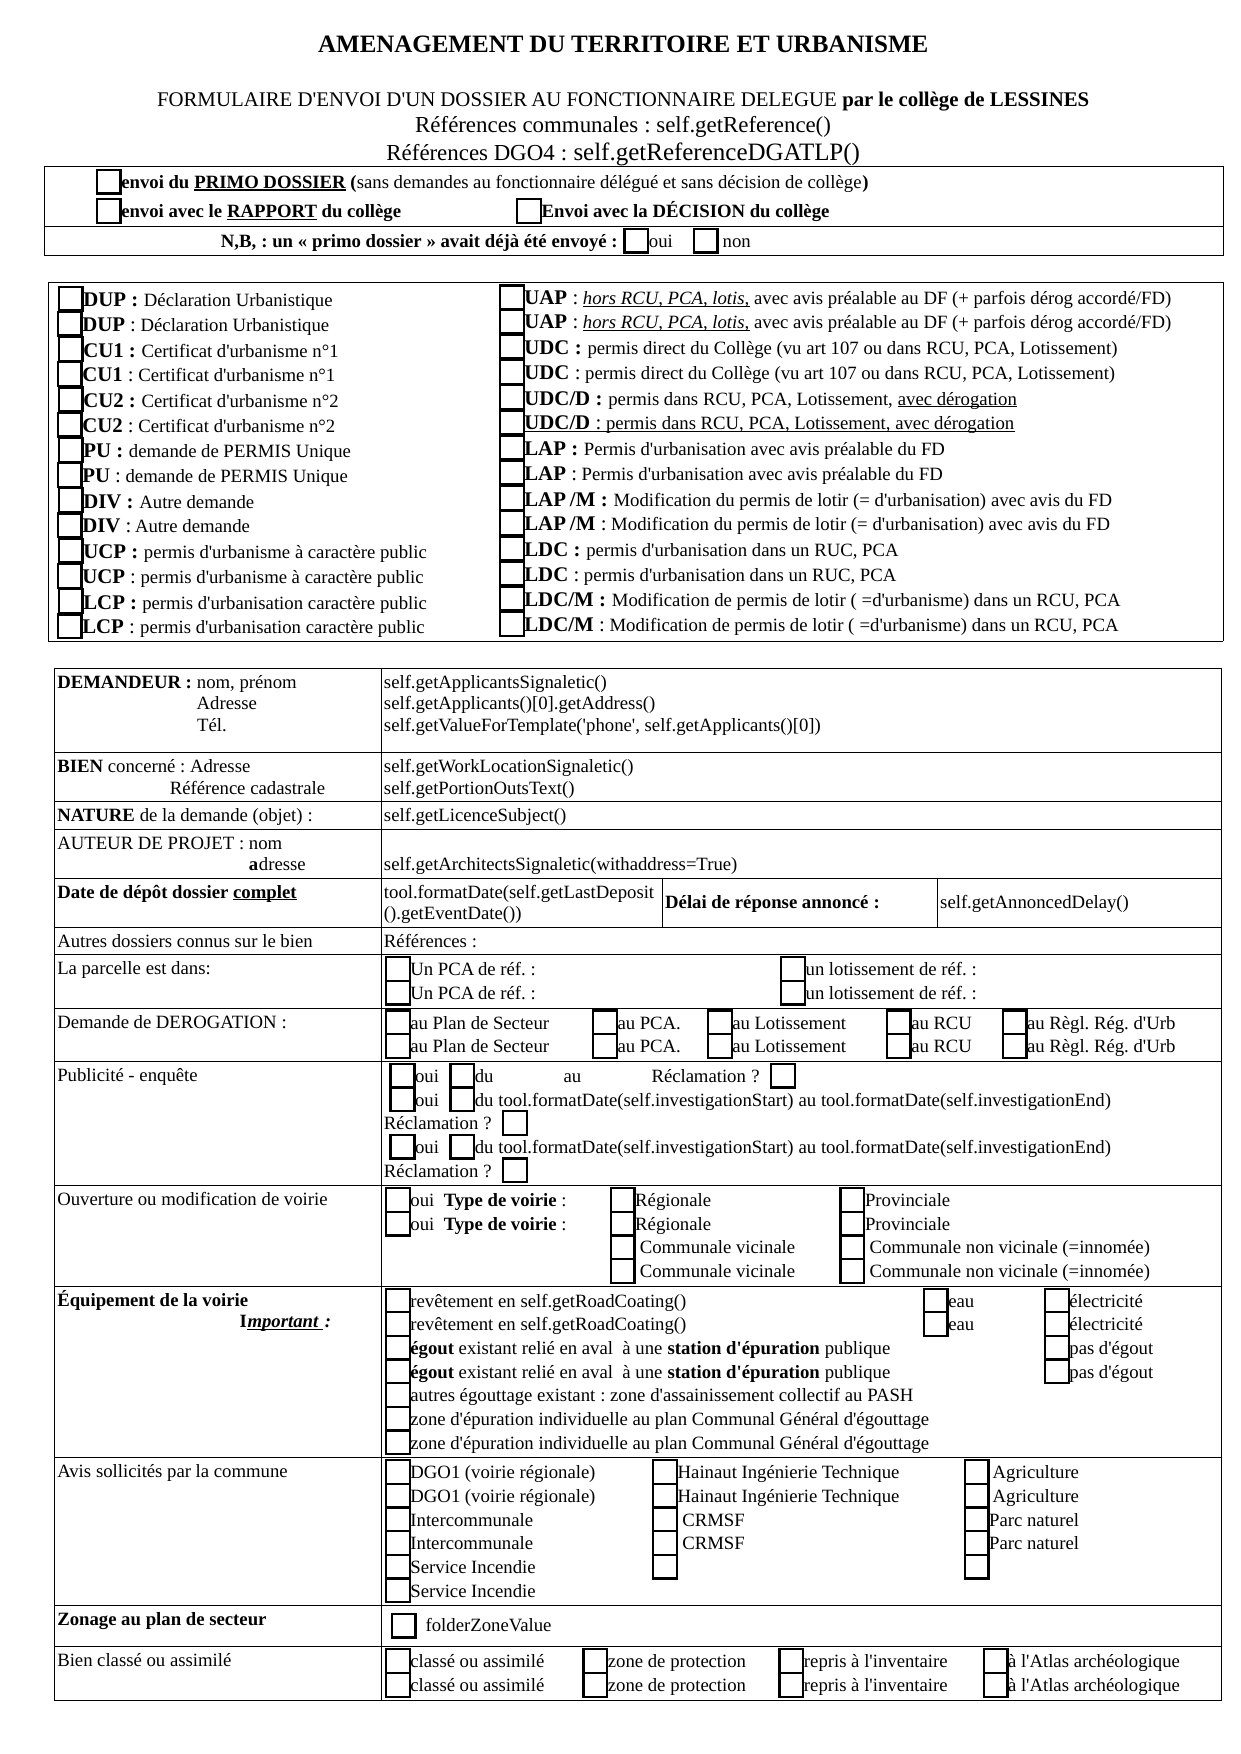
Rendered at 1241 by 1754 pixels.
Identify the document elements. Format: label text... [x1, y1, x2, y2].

table_cell [651, 1555, 962, 1602]
table_cell [1043, 1383, 1218, 1407]
table_header Régionale Régionale Communale vicinale Communale vicinale [636, 1188, 838, 1283]
table_cell Parc naturel Parc naturel [990, 1508, 1218, 1555]
table_cell CRMSF CRMSF [678, 1508, 962, 1555]
table_header classé ou assimilé classé ou assimilé [411, 1649, 581, 1697]
table_header au PCA. au PCA. [618, 1011, 706, 1058]
table_cell oui du au Réclamation ? oui du tool.formatDate(self.investigationStart) au tool.formatDate(self.investigationEnd) Réclamation ? oui du tool.formatDate(self.investigationStart) au tool.formatDate(self.investigationEnd) Réclamation ? [382, 1062, 1221, 1185]
title Références DGO4 : self.getReferenceDGATLP() [47, 137, 1199, 166]
table_cell La parcelle est dans: [55, 955, 381, 1007]
table_header DEMANDEUR : nom, prénom Adresse Tél. [55, 669, 381, 752]
table_header Hainaut Ingénierie Technique Hainaut Ingénierie Technique [678, 1460, 962, 1507]
table_header UAP : hors RCU, PCA, lotis, avec avis préalable au DF (+ parfois dérog accordé/FD) UAP : hors RCU, PCA, lotis, avec avis préalable au DF (+ parfois dérog accordé/FD) UDC : permis direct du Collège (vu art 107 ou dans RCU, PCA, Lotissement) UDC : permis direct du Collège (vu art 107 ou dans RCU, PCA, Lotissement) UDC/D : permis dans RCU, PCA, Lotissement, avec dérogation UDC/D : permis dans RCU, PCA, Lotissement, avec dérogation LAP : Permis d'urbanisation avec avis préalable du FD LAP : Permis d'urbanisation avec avis préalable du FD LAP /M : Modification du permis de lotir (= d'urbanisation) avec avis du FD LAP /M : Modification du permis de lotir (= d'urbanisation) avec avis du FD LDC : permis d'urbanisation dans un RUC, PCA LDC : permis d'urbanisation dans un RUC, PCA LDC/M : Modification de permis de lotir ( =d'urbanisme) dans un RCU, PCA LDC/M : Modification de permis de lotir ( =d'urbanisme) dans un RCU, PCA [495, 283, 1223, 641]
table_cell [963, 1555, 1218, 1602]
table_header eau eau [949, 1289, 1043, 1336]
table_cell Autres dossiers connus sur le bien [55, 928, 381, 954]
table_header repris à l'inventaire repris à l'inventaire [804, 1649, 981, 1697]
table_header envoi du PRIMO DOSSIER (sans demandes au fonctionnaire délégué et sans décision de collège) [45, 167, 1223, 196]
table_cell Date de dépôt dossier complet [55, 879, 381, 927]
table_cell [382, 1009, 1221, 1061]
table_cell autres égouttage existant : zone d'assainissement collectif au PASH [411, 1383, 1043, 1407]
table_header un lotissement de réf. : un lotissement de réf. : [806, 957, 1036, 1004]
table_cell AUTEUR DE PROJET : nom adresse [55, 830, 381, 878]
table_cell [382, 955, 1221, 1007]
table_cell N,B, : un « primo dossier » avait déjà été envoyé : oui non [45, 227, 1223, 255]
table_cell tool.formatDate(self.getLastDeposit().getEventDate()) [382, 879, 662, 927]
table_header folderZoneValue [420, 1608, 1056, 1643]
table_header DUP : Déclaration Urbanistique DUP : Déclaration Urbanistique CU1 : Certificat d'urbanisme n°1 CU1 : Certificat d'urbanisme n°1 CU2 : Certificat d'urbanisme n°2 CU2 : Certificat d'urbanisme n°2 PU : demande de PERMIS Unique PU : demande de PERMIS Unique DIV : Autre demande DIV : Autre demande UCP : permis d'urbanisme à caractère public UCP : permis d'urbanisme à caractère public LCP : permis d'urbanisation caractère public LCP : permis d'urbanisation caractère public [49, 283, 495, 641]
table_header zone de protection zone de protection [608, 1649, 777, 1697]
table_cell Publicité - enquête [55, 1062, 381, 1185]
table_cell [1043, 1407, 1218, 1454]
table_header revêtement en self.getRoadCoating() revêtement en self.getRoadCoating() [411, 1289, 922, 1336]
table_cell self.getArchitectsSignaletic(withaddress=True) [382, 830, 1221, 878]
table_header [592, 957, 774, 1004]
table_cell zone d'épuration individuelle au plan Communal Général d'égouttage zone d'épuration individuelle au plan Communal Général d'égouttage [411, 1407, 1043, 1454]
table_cell pas d'égout pas d'égout [1070, 1336, 1218, 1383]
table_cell Zonage au plan de secteur [55, 1606, 381, 1646]
table_cell Bien classé ou assimilé [55, 1647, 381, 1699]
text AMENAGEMENT DU TERRITOIRE ET URBANISME [47, 29, 1199, 58]
table_header [1036, 957, 1218, 1004]
table_cell Service Incendie Service Incendie [411, 1555, 651, 1602]
table_header au RCU au RCU [912, 1011, 996, 1058]
table_header à l'Atlas archéologique à l'Atlas archéologique [1009, 1649, 1218, 1697]
table_cell self.getAnnoncedDelay() [938, 879, 1221, 927]
table_header Un PCA de réf. : Un PCA de réf. : [411, 957, 592, 1004]
table_header au Lotissement au Lotissement [733, 1011, 884, 1058]
table_cell Équipement de la voirie Important : [55, 1287, 381, 1457]
table_header électricité électricité [1070, 1289, 1218, 1336]
table_header self.getApplicantsSignaletic() self.getApplicants()[0].getAddress() self.getValueForTemplate('phone', self.getApplicants()[0]) [382, 669, 1221, 752]
table_header Provinciale Provinciale Communale non vicinale (=innomée) Communale non vicinale (=innomée) [865, 1188, 1218, 1283]
table_header DGO1 (voirie régionale) DGO1 (voirie régionale) [411, 1460, 651, 1507]
table_cell self.getWorkLocationSignaletic() self.getPortionOutsText() [382, 753, 1221, 801]
title FORMULAIRE D'ENVOI D'UN DOSSIER AU FONCTIONNAIRE DELEGUE par le collège de LESSINES [47, 87, 1199, 111]
table_header Agriculture Agriculture [990, 1460, 1218, 1507]
table_cell Demande de DEROGATION : [55, 1009, 381, 1061]
table_header au Règl. Rég. d'Urb au Règl. Rég. d'Urb [1028, 1011, 1218, 1058]
table_header oui Type de voirie : oui Type de voirie : [384, 1188, 608, 1283]
title Références communales : self.getReference() [47, 111, 1199, 137]
table_cell envoi avec le RAPPORT du collège [45, 196, 512, 226]
table_cell Avis sollicités par la commune [55, 1458, 381, 1605]
table_cell Délai de réponse annoncé : [663, 879, 937, 927]
table_cell [382, 1186, 1221, 1286]
table_header [384, 1608, 419, 1643]
table_header au Plan de Secteur au Plan de Secteur [411, 1011, 591, 1058]
table_cell [382, 1606, 1221, 1646]
table_cell NATURE de la demande (objet) : [55, 802, 381, 828]
table_cell [382, 1647, 1221, 1699]
table_cell self.getLicenceSubject() [382, 802, 1221, 828]
table_cell Intercommunale Intercommunale [411, 1508, 651, 1555]
table_cell Envoi avec la DÉCISION du collège [512, 196, 1223, 226]
table_cell BIEN concerné : Adresse Référence cadastrale [55, 753, 381, 801]
table_cell [382, 1458, 1221, 1605]
table_cell [382, 1287, 1221, 1457]
table_cell égout existant relié en aval à une station d'épuration publique égout existant relié en aval à une station d'épuration publique [411, 1336, 1043, 1383]
table_cell Références : [382, 928, 1221, 954]
table_cell Ouverture ou modification de voirie [55, 1186, 381, 1286]
